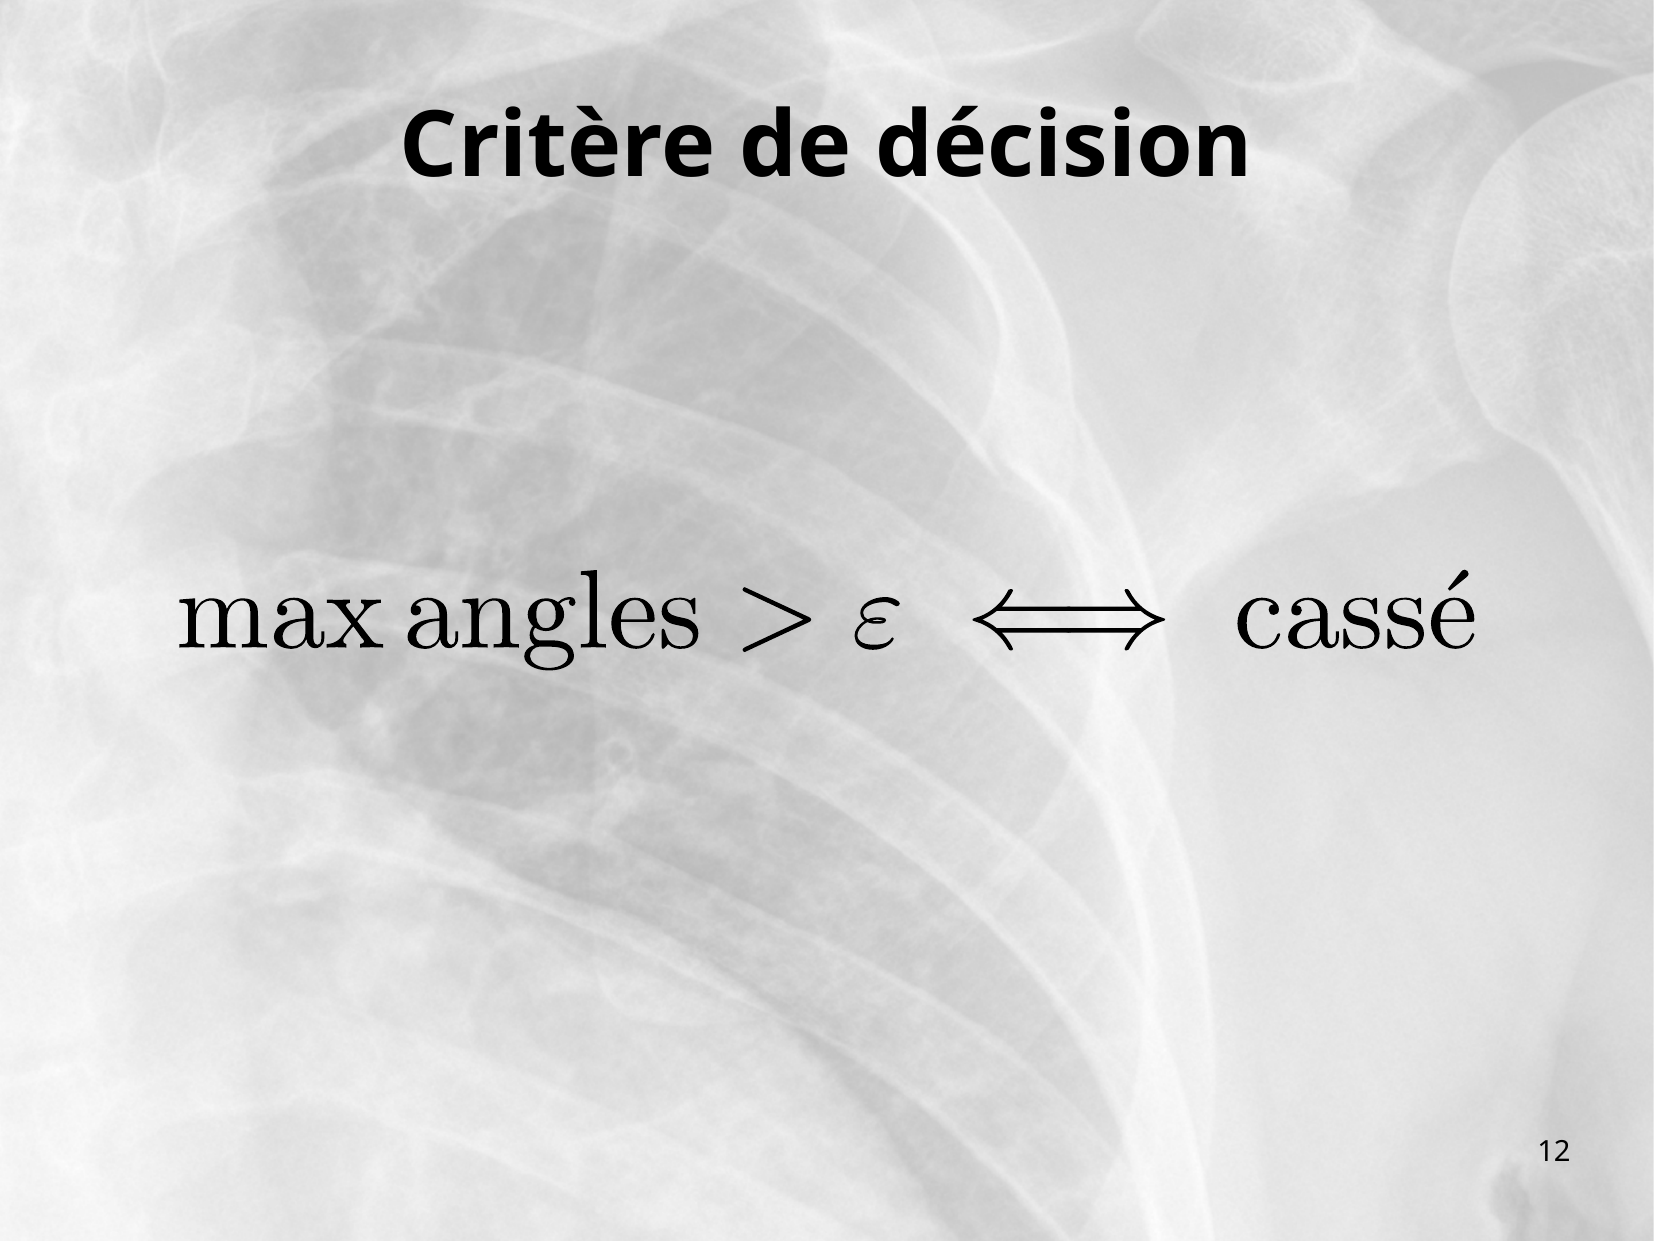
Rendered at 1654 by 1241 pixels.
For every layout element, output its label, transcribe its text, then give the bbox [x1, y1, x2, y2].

text_box [1237, 597, 1281, 649]
text_box [611, 597, 655, 649]
text_box [179, 598, 267, 648]
text_box [1447, 569, 1469, 591]
text_box [524, 597, 576, 671]
text_box [1387, 597, 1424, 649]
text_box [1343, 597, 1380, 649]
text_box [1288, 597, 1339, 649]
text_box [273, 597, 325, 649]
text_box [661, 597, 699, 649]
text_box [742, 587, 812, 653]
text_box [462, 598, 519, 648]
text_box [326, 599, 384, 648]
picture [0, 0, 1654, 1241]
text_box [972, 589, 1166, 651]
title Critère de décision [82, 37, 1571, 245]
text_box [580, 570, 606, 648]
text_box [854, 597, 900, 650]
text_box [1430, 597, 1475, 649]
text_box [407, 597, 459, 649]
